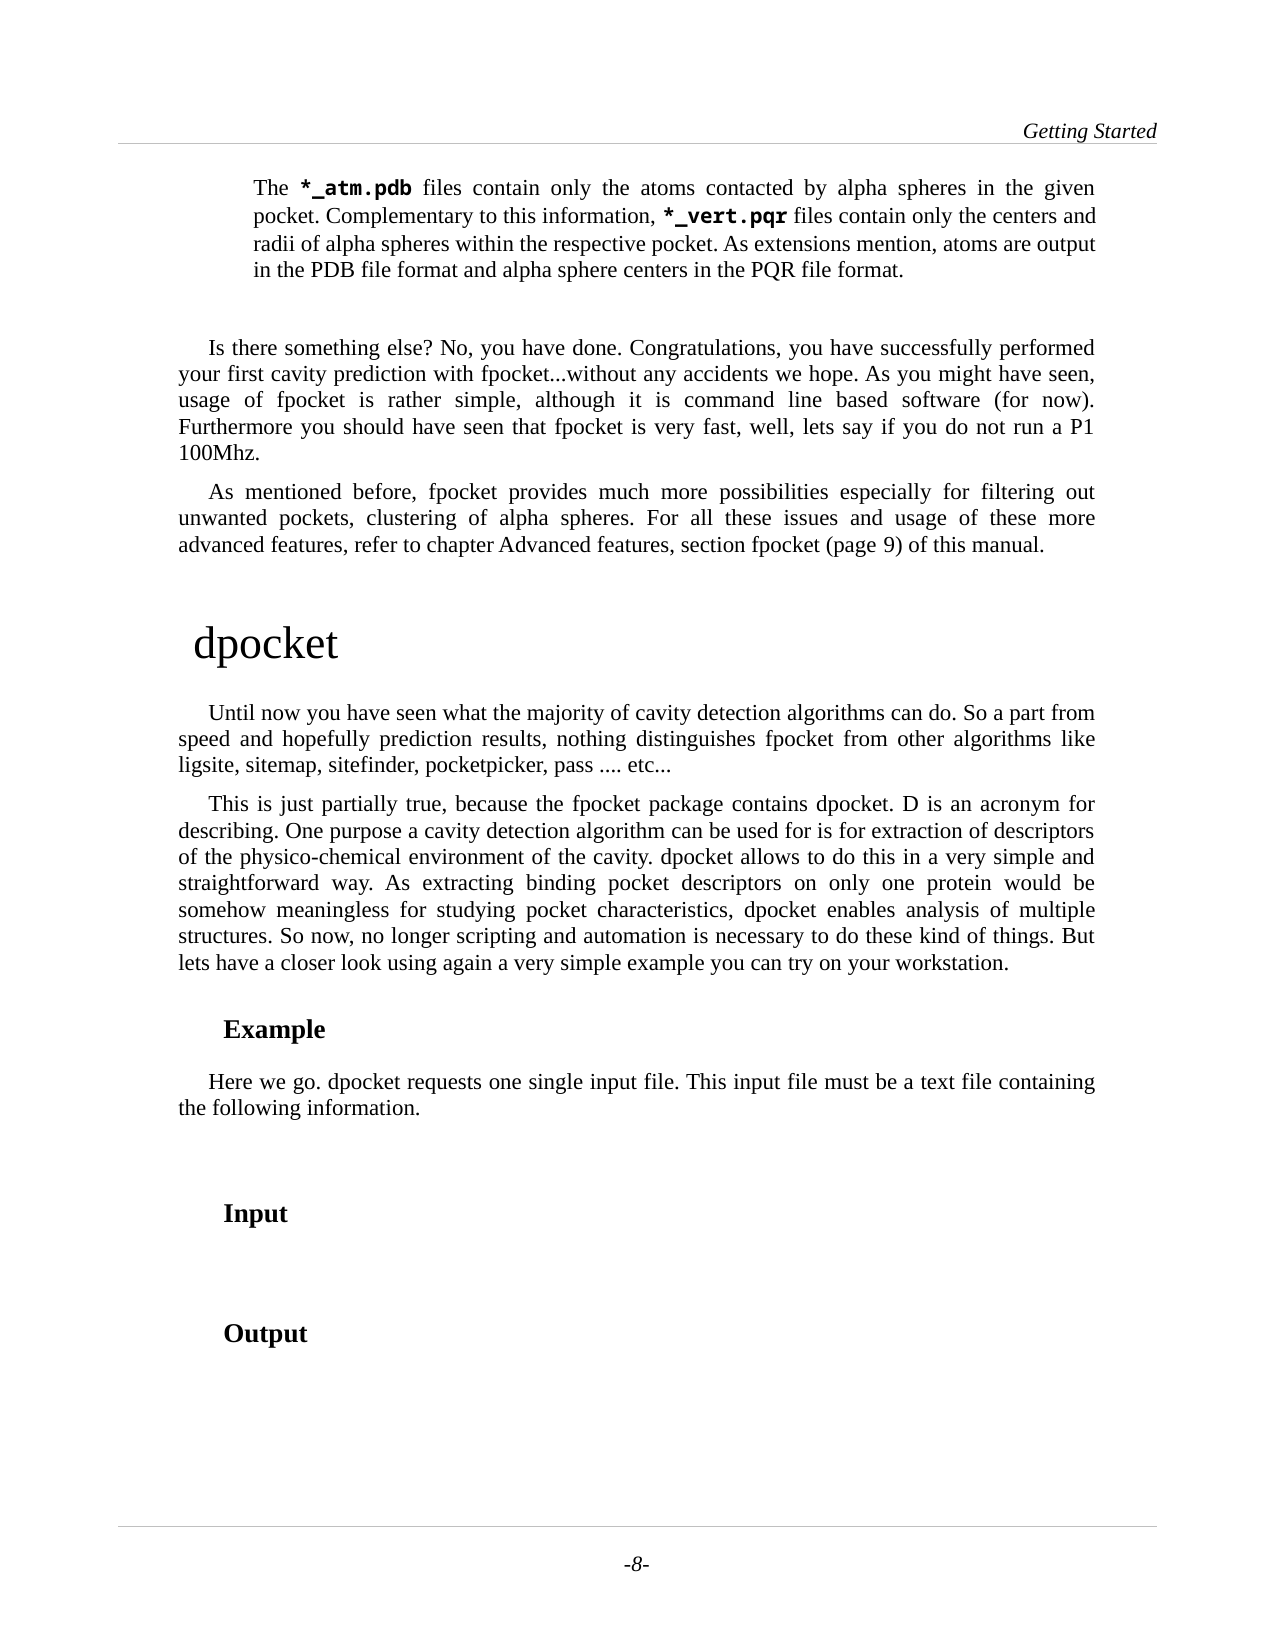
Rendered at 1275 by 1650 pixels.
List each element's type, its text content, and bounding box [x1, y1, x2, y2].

text This is just partially true, because the fpocket package contains dpocket. D is an acronym for describing. One purpose a cavity detection algorithm can be used for is for extraction of descriptors of the physico-chemical environment of the cavity. dpocket allows to do this in a very simple and straightforward way. As extracting binding pocket descriptors on only one protein would be somehow meaningless for studying pocket characteristics, dpocket enables analysis of multiple structures. So now, no longer scripting and automation is necessary to do these kind of things. But lets have a closer look using again a very simple example you can try on your workstation. [178, 790, 1097, 975]
text Here we go. dpocket requests one single input file. This input file must be a text file containing the following information. [178, 1068, 1097, 1121]
text Until now you have seen what the majority of cavity detection algorithms can do. So a part from speed and hopefully prediction results, nothing distinguishes fpocket from other algorithms like ligsite, sitemap, sitefinder, pocketpicker, pass .... etc... [178, 699, 1097, 778]
list The *_atm.pdb files contain only the atoms contacted by alpha spheres in the given pocket. Complementary to this information, *_vert.pqr files contain only the centers and radii of alpha spheres within the respective pocket. As extensions mention, atoms are output in the PDB file format and alpha sphere centers in the PQR file format. [216, 173, 1097, 282]
subtitle Input [223, 1198, 1157, 1229]
subtitle Example [223, 1013, 1157, 1044]
subtitle Output [223, 1317, 1157, 1348]
text As mentioned before, fpocket provides much more possibilities especially for filtering out unwanted pockets, clustering of alpha spheres. For all these issues and usage of these more advanced features, refer to chapter Advanced features, section fpocket (page 9) of this manual. [178, 478, 1097, 557]
text Is there something else? No, you have done. Congratulations, you have successfully performed your first cavity prediction with fpocket...without any accidents we hope. As you might have seen, usage of fpocket is rather simple, although it is command line based software (for now). Furthermore you should have seen that fpocket is very fast, well, lets say if you do not run a P1 100Mhz. [178, 334, 1097, 466]
subtitle dpocket [193, 616, 1157, 669]
